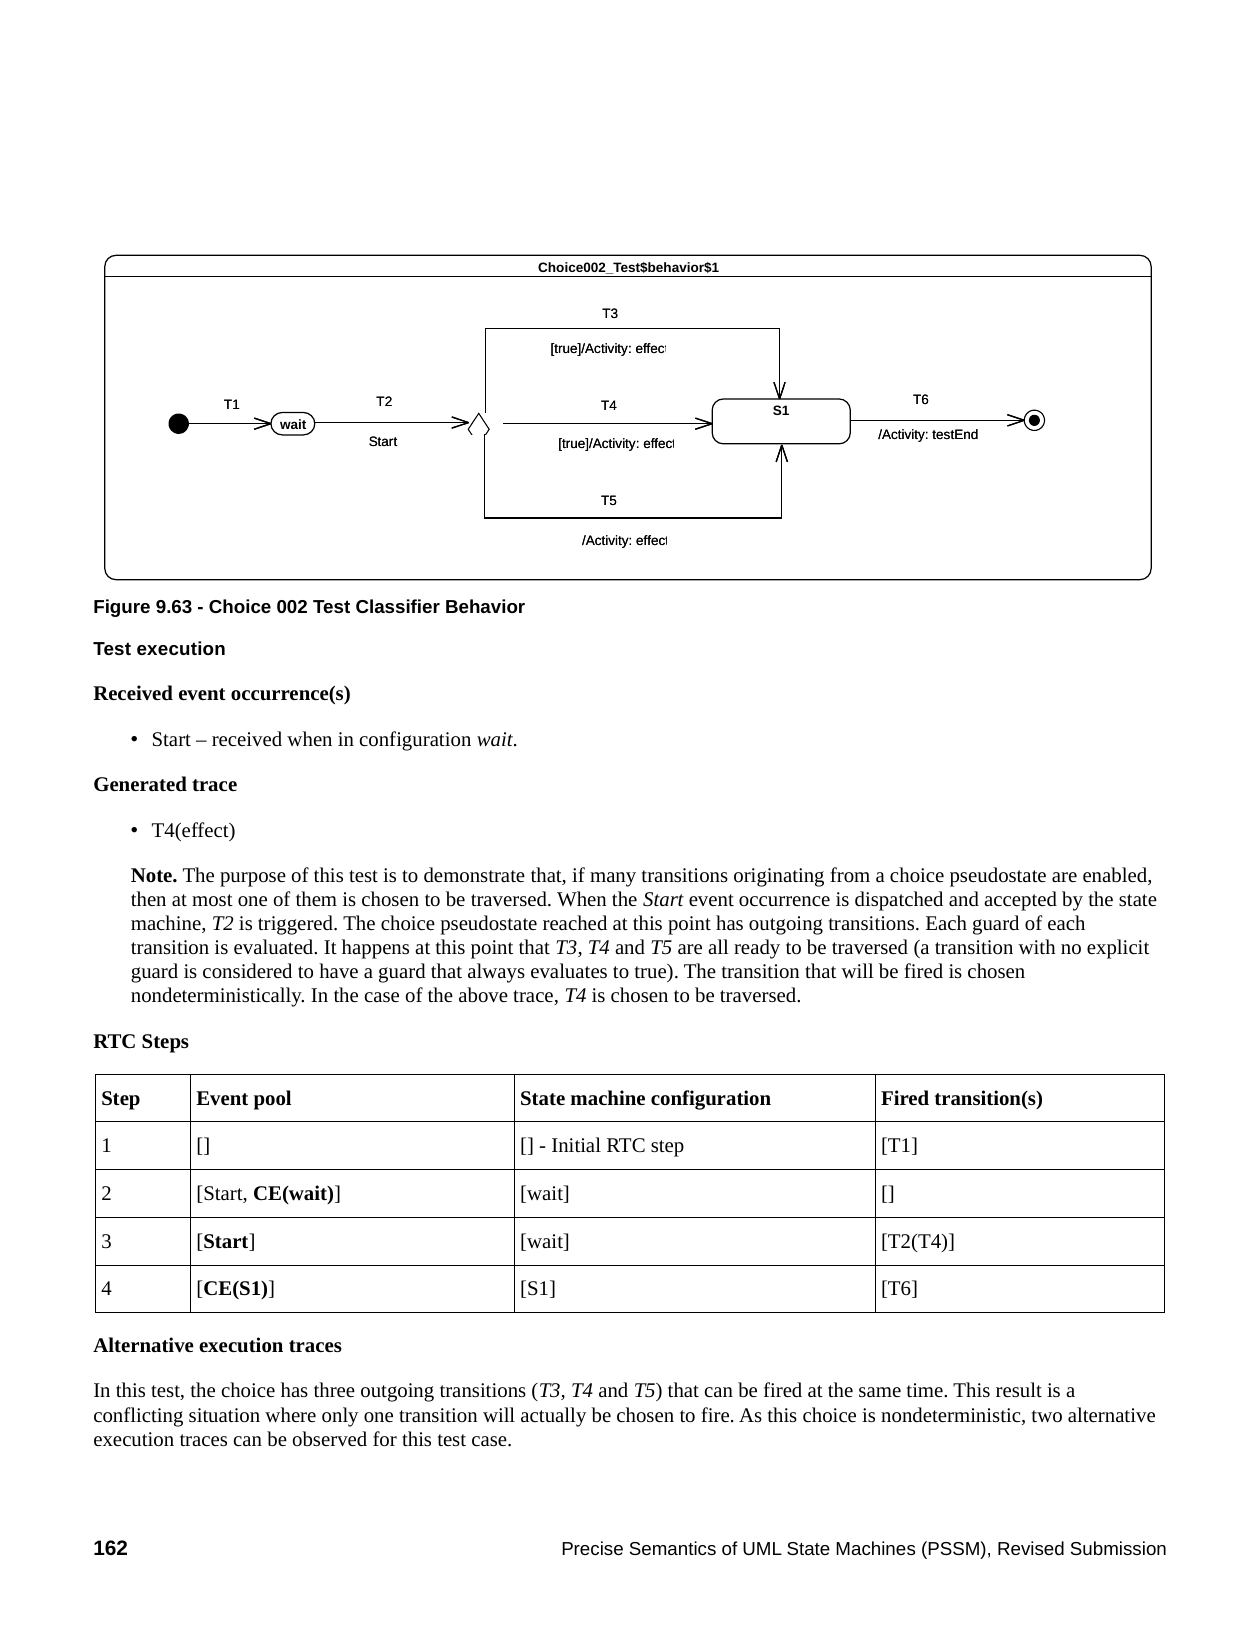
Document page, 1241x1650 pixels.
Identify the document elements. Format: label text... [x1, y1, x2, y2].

text Generated trace [93, 772, 1164, 796]
table_cell 2 [96, 1170, 190, 1217]
table_cell [] - Initial RTC step [515, 1122, 875, 1169]
table_cell [] [191, 1122, 514, 1169]
text RTC Steps [93, 1028, 1164, 1053]
table_cell 4 [96, 1266, 190, 1312]
text Alternative execution traces [93, 1333, 1164, 1357]
table_cell [wait] [515, 1170, 875, 1217]
table_cell [wait] [515, 1218, 875, 1264]
text Note. The purpose of this test is to demonstrate that, if many transitions originating from a choice pseudostate are enabled, then at most one of them is chosen to be traversed. When the Start event occurrence is dispatched and accepted by the state machine, T2 is triggered. The choice pseudostate reached at this point has outgoing transitions. Each guard of each transition is evaluated. It happens at this point that T3, T4 and T5 are all ready to be traversed (a transition with no explicit guard is considered to have a guard that always evaluates to true). The transition that will be fired is chosen nondeterministically. In the case of the above trace, T4 is chosen to be traversed. [131, 863, 1164, 1007]
table_cell [T2(T4)] [876, 1218, 1164, 1264]
table_cell [T1] [876, 1122, 1164, 1169]
table_cell [CE(S1)] [191, 1266, 514, 1312]
table_cell 1 [96, 1122, 190, 1169]
text In this test, the choice has three outgoing transitions (T3, T4 and T5) that can be fired at the same time. This result is a conflicting situation where only one transition will actually be chosen to fire. As this choice is nondeterministic, two alternative execution traces can be observed for this test case. [93, 1378, 1164, 1451]
table_cell [Start, CE(wait)] [191, 1170, 514, 1217]
table_cell [Start] [191, 1218, 514, 1264]
table_cell [] [876, 1170, 1164, 1217]
table_header Fired transition(s) [876, 1075, 1164, 1121]
text Received event occurrence(s) [93, 681, 1164, 705]
subtitle [93, 231, 1164, 243]
list T4(effect) [131, 817, 1164, 842]
subtitle Test execution [93, 617, 1164, 660]
table_header State machine configuration [515, 1075, 875, 1121]
list Start – received when in configuration wait. [131, 726, 1164, 751]
table_header Event pool [191, 1075, 514, 1121]
table_cell 3 [96, 1218, 190, 1264]
table_cell [S1] [515, 1266, 875, 1312]
table_header Step [96, 1075, 190, 1121]
text Figure 9.63 - Choice 002 Test Classifier Behavior [93, 243, 1164, 617]
table_cell [T6] [876, 1266, 1164, 1312]
